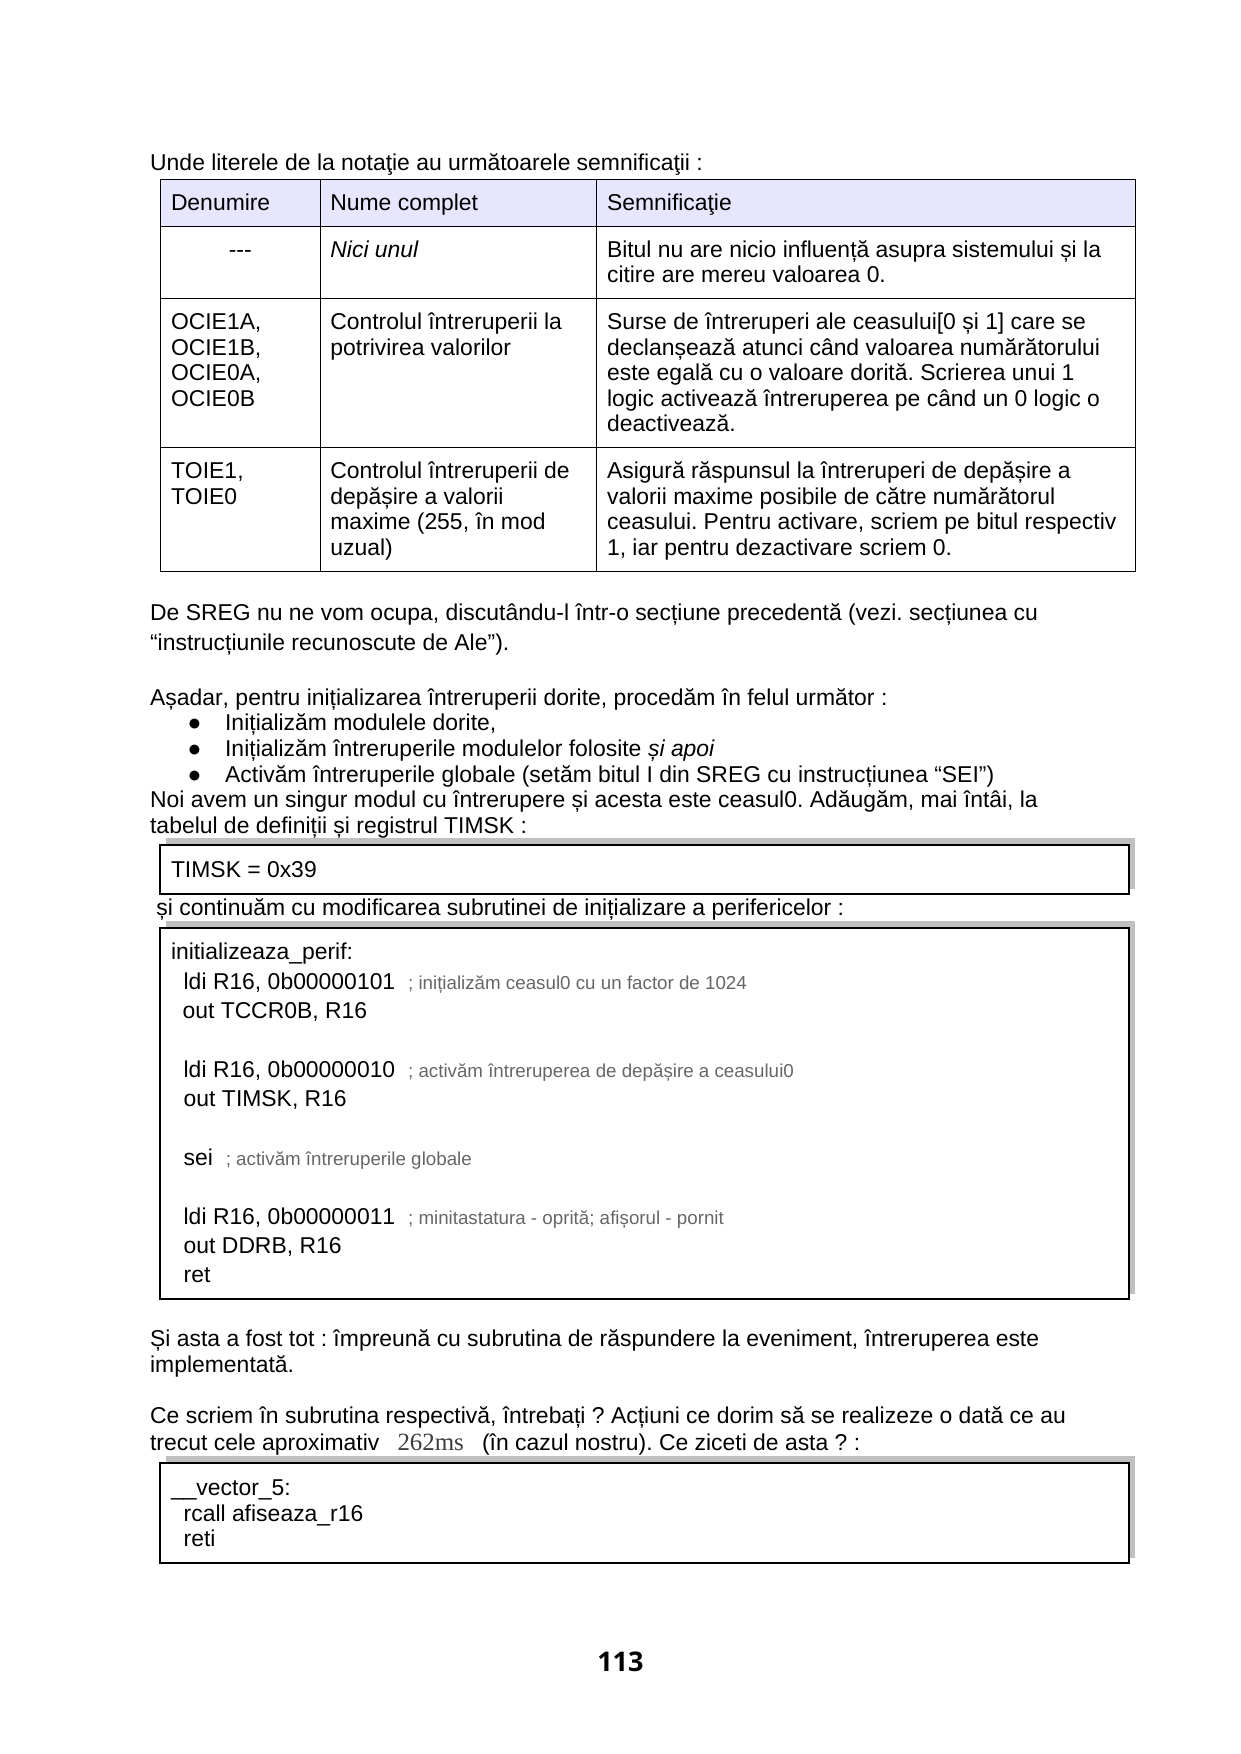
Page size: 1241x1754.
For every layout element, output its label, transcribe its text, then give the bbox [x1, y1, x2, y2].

table_cell Nici unul [321, 227, 596, 298]
table_header initializeaza_perif: ldi R16, 0b00000101 ; inițializăm ceasul0 cu un factor de 1024 out TCCR0B, R16 ldi R16, 0b00000010 ; activăm întreruperea de depășire a ceasului0 out TIMSK, R16 sei ; activăm întreruperile globale ldi R16, 0b00000011 ; minitastatura - oprită; afișorul - pornit out DDRB, R16 ret [161, 929, 1128, 1298]
text Ce scriem în subrutina respectivă, întrebați ? Acțiuni ce dorim să se realizeze o dată ce au trecut cele aproximativ(în cazul nostru). Ce ziceti de asta ? : [150, 1403, 1091, 1456]
table_header __vector_5: rcall afiseaza_r16 reti [161, 1464, 1128, 1562]
text Unde literele de la notaţie au următoarele semnificaţii : [150, 150, 1091, 176]
table_cell Surse de întreruperi ale ceasului[0 și 1] care se declanșează atunci când valoarea numărătorului este egală cu o valoare dorită. Scrierea unui 1 logic activează întreruperea pe când un 0 logic o deactivează. [597, 299, 1135, 447]
table_cell Bitul nu are nicio influență asupra sistemului și la citire are mereu valoarea 0. [597, 227, 1135, 298]
table_cell TOIE1, TOIE0 [161, 448, 320, 571]
table_header Nume complet [321, 180, 596, 226]
text De SREG nu ne vom ocupa, discutându-l într-o secțiune precedentă (vezi. secțiunea cu “instrucțiunile recunoscute de Ale”). [150, 600, 1091, 655]
table_cell Controlul întreruperii de depășire a valorii maxime (255, în mod uzual) [321, 448, 596, 571]
table_cell Asigură răspunsul la întreruperi de depășire a valorii maxime posibile de către numărătorul ceasului. Pentru activare, scriem pe bitul respectiv 1, iar pentru dezactivare scriem 0. [597, 448, 1135, 571]
text Și asta a fost tot : împreună cu subrutina de răspundere la eveniment, întreruperea este implementată. [150, 1326, 1091, 1377]
table_cell --- [161, 227, 320, 298]
text Noi avem un singur modul cu întrerupere și acesta este ceasul0. Adăugăm, mai întâi, la tabelul de definiții și registrul TIMSK : [150, 787, 1091, 838]
table_header Semnificaţie [597, 180, 1135, 226]
text și continuăm cu modificarea subrutinei de inițializare a perifericelor : [150, 895, 1091, 921]
table_cell OCIE1A, OCIE1B, OCIE0A, OCIE0B [161, 299, 320, 447]
table_header TIMSK = 0x39 [161, 846, 1128, 893]
list Activăm întreruperile globale (setăm bitul I din SREG cu instrucțiunea “SEI”) [187, 761, 1091, 787]
text Așadar, pentru inițializarea întreruperii dorite, procedăm în felul următor : [150, 684, 1091, 710]
table_cell Controlul întreruperii la potrivirea valorilor [321, 299, 596, 447]
table_header Denumire [161, 180, 320, 226]
list Inițializăm întreruperile modulelor folosite și apoi [187, 736, 1091, 761]
list Inițializăm modulele dorite, [187, 710, 1091, 736]
